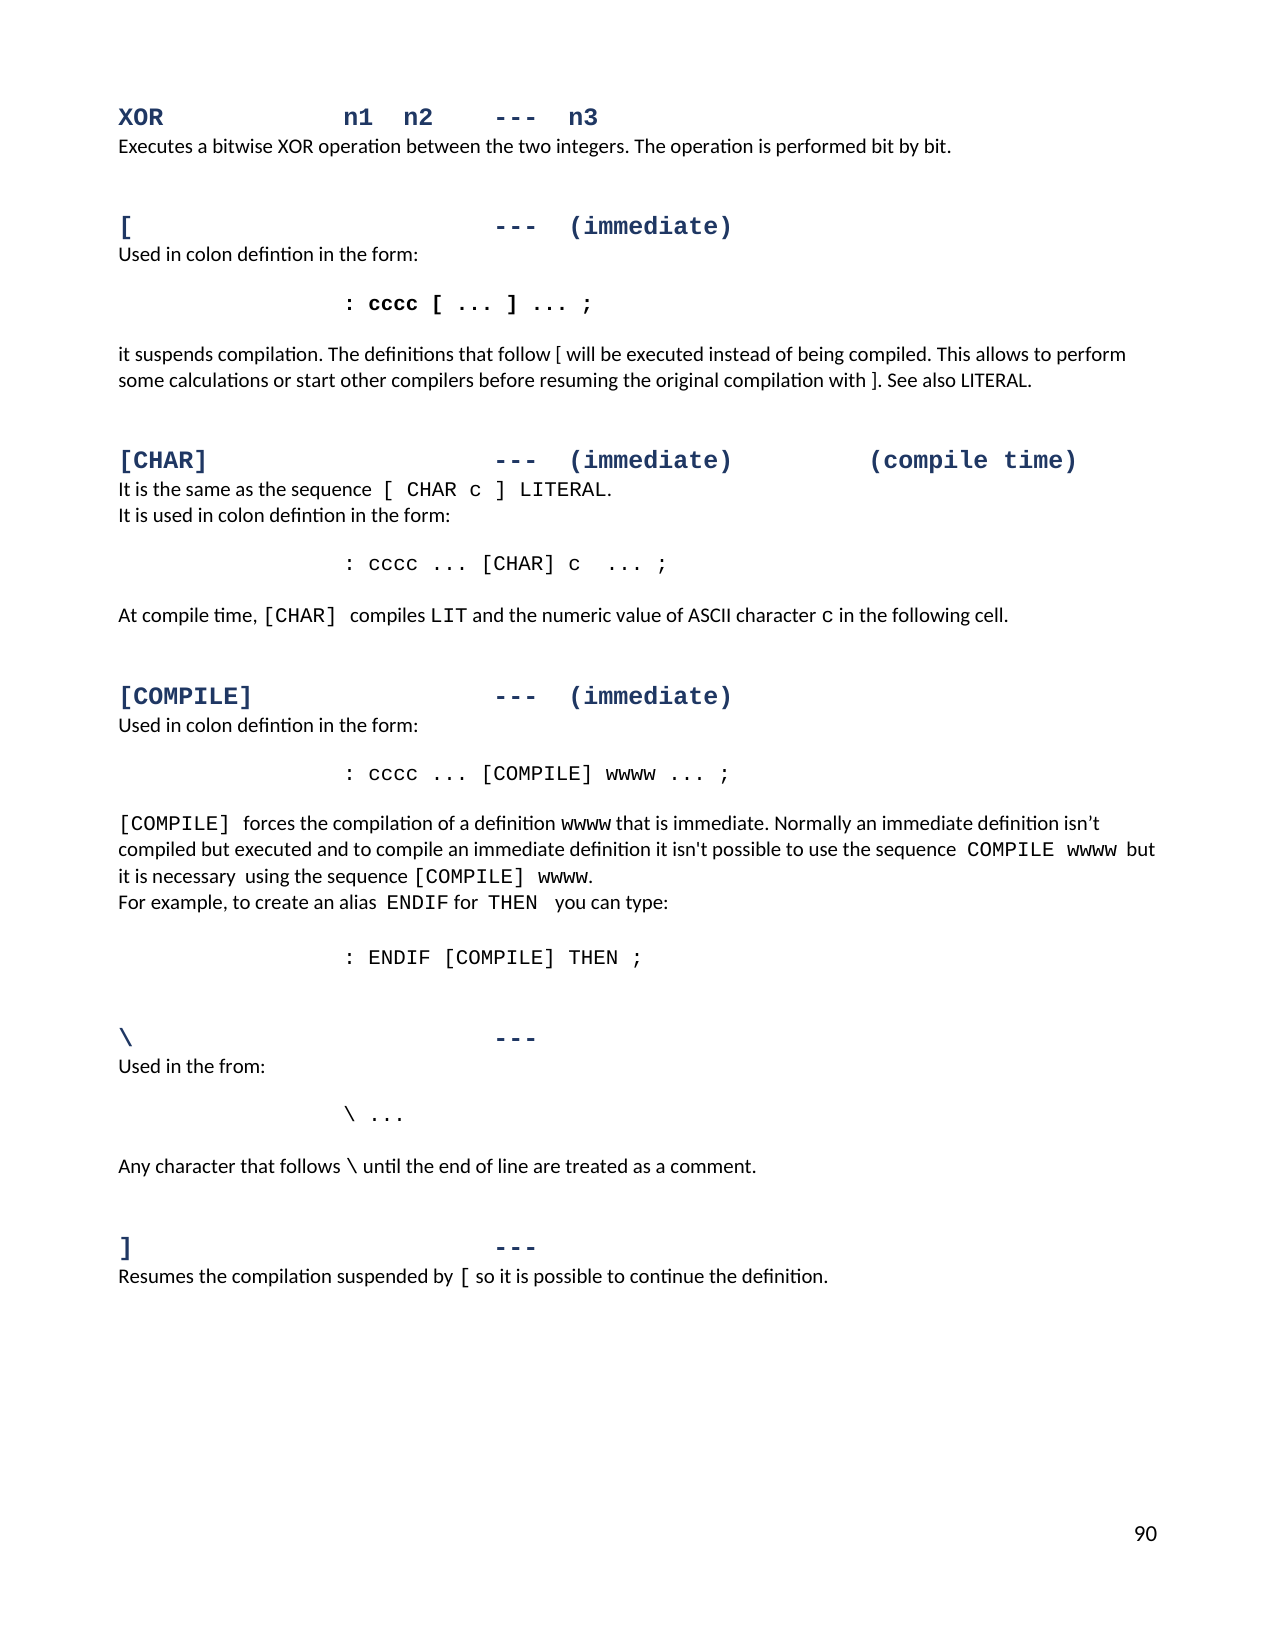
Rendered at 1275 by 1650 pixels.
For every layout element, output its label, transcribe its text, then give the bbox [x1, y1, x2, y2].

subtitle [ --- (immediate) [118, 213, 1157, 242]
subtitle ] --- [118, 1235, 1157, 1263]
text Used in colon defintion in the form: [118, 242, 1157, 267]
text Any character that follows \ until the end of line are treated as a comment. [118, 1153, 1157, 1180]
text For example, to create an alias ENDIF for THEN you can type: [118, 889, 1157, 916]
subtitle [COMPILE] --- (immediate) [118, 683, 1157, 712]
text : ENDIF [COMPILE] THEN ; [118, 944, 1157, 970]
text Used in the from: [118, 1054, 1157, 1079]
text : cccc ... [COMPILE] wwww ... ; [118, 763, 1157, 786]
subtitle [CHAR] --- (immediate) (compile time) [118, 447, 1157, 476]
subtitle \ --- [118, 1025, 1157, 1054]
text It is used in colon defintion in the form: [118, 502, 1157, 528]
text Resumes the compilation suspended by [ so it is possible to continue the definition. [118, 1263, 1157, 1290]
text : cccc [ ... ] ... ; [118, 292, 1157, 316]
subtitle XOR n1 n2 --- n3 [118, 104, 1157, 133]
text \ ... [118, 1104, 1157, 1128]
text Used in colon defintion in the form: [118, 712, 1157, 737]
text At compile time, [CHAR] compiles LIT and the numeric value of ASCII character c in the following cell. [118, 602, 1157, 628]
text Executes a bitwise XOR operation between the two integers. The operation is performed bit by bit. [118, 133, 1157, 158]
text [COMPILE] forces the compilation of a definition wwww that is immediate. Normally an immediate definition isn’t compiled but executed and to compile an immediate definition it isn't possible to use the sequence COMPILE wwww but it is necessary using the sequence [COMPILE] wwww. [118, 810, 1157, 889]
text It is the same as the sequence [ CHAR c ] LITERAL. [118, 476, 1157, 502]
text it suspends compilation. The definitions that follow [ will be executed instead of being compiled. This allows to perform some calculations or start other compilers before resuming the original compilation with ]. See also LITERAL. [118, 342, 1157, 392]
text : cccc ... [CHAR] c ... ; [118, 553, 1157, 577]
